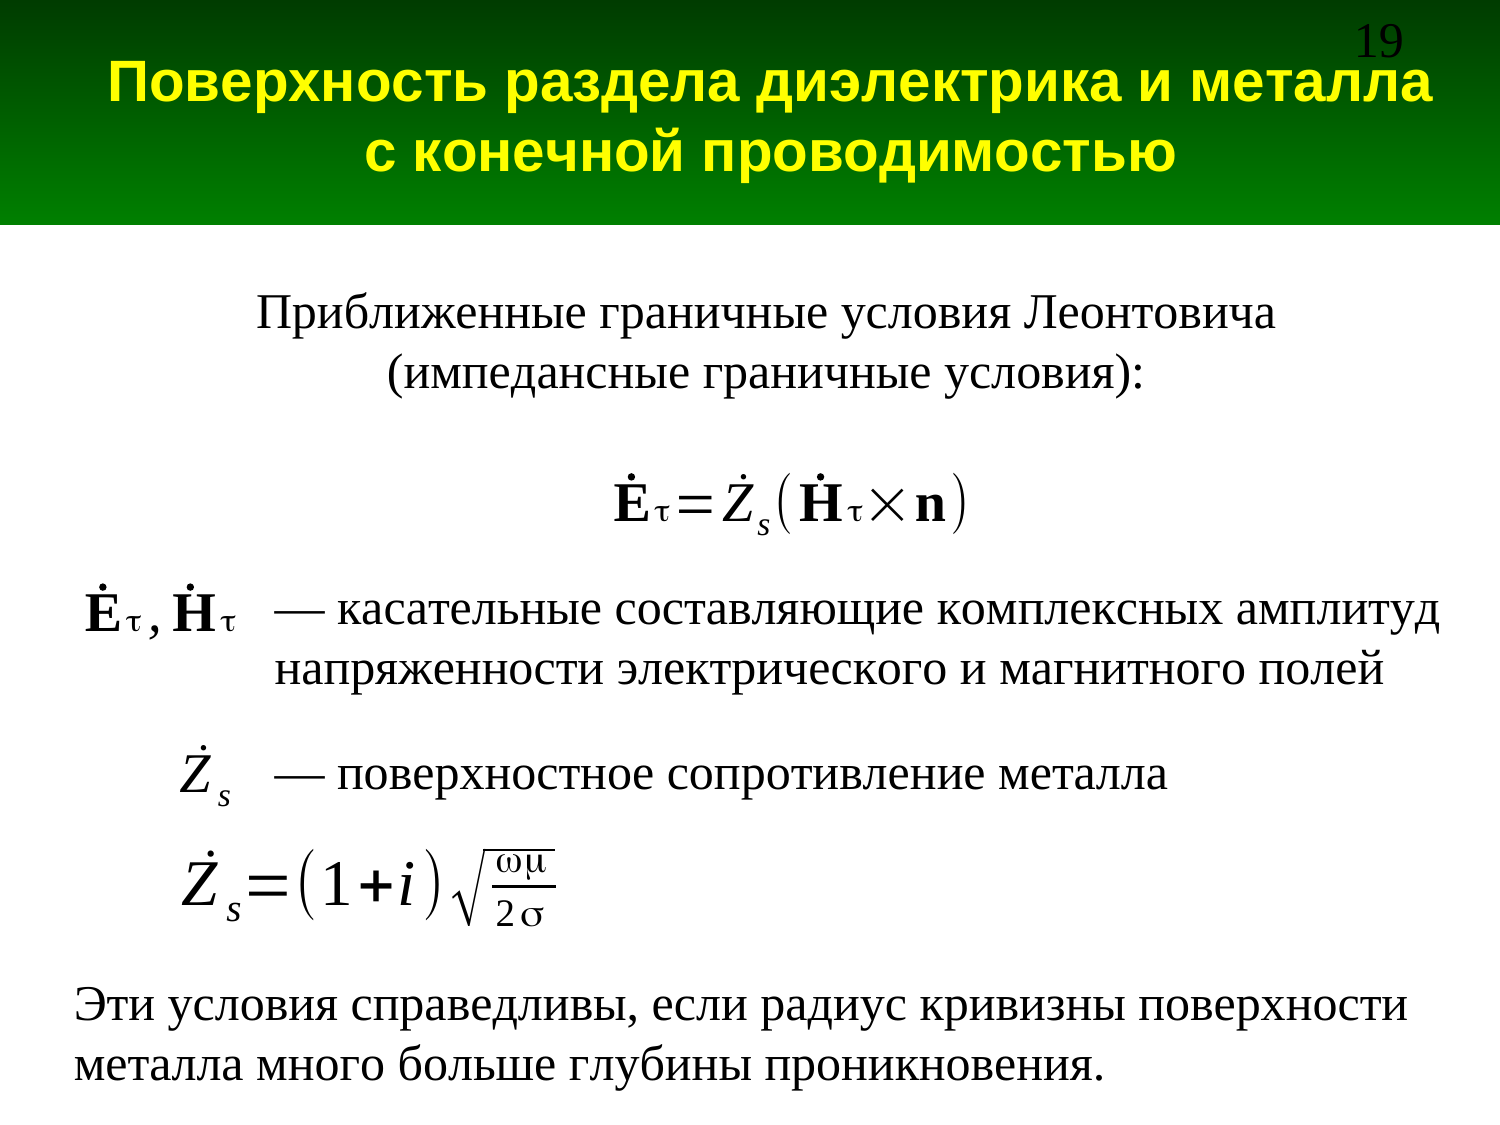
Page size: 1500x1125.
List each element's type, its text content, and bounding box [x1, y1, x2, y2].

text_box Эти условия справедливы, если радиус кривизны поверхности металла много больше глубины проникновения. [59, 962, 1471, 1099]
text_box — поверхностное сопротивление металла [259, 732, 1184, 808]
chart [599, 468, 982, 542]
title Поверхность раздела диэлектрика и металла с конечной проводимостью [88, 18, 1453, 207]
chart [165, 844, 572, 934]
chart [70, 578, 250, 644]
text_box — касательные составляющие комплексных амплитуд напряженности электрического и магнитного полей [259, 566, 1446, 702]
chart [165, 743, 245, 815]
text_box Приближенные граничные условия Леонтовича (импедансные граничные условия): [241, 271, 1288, 407]
